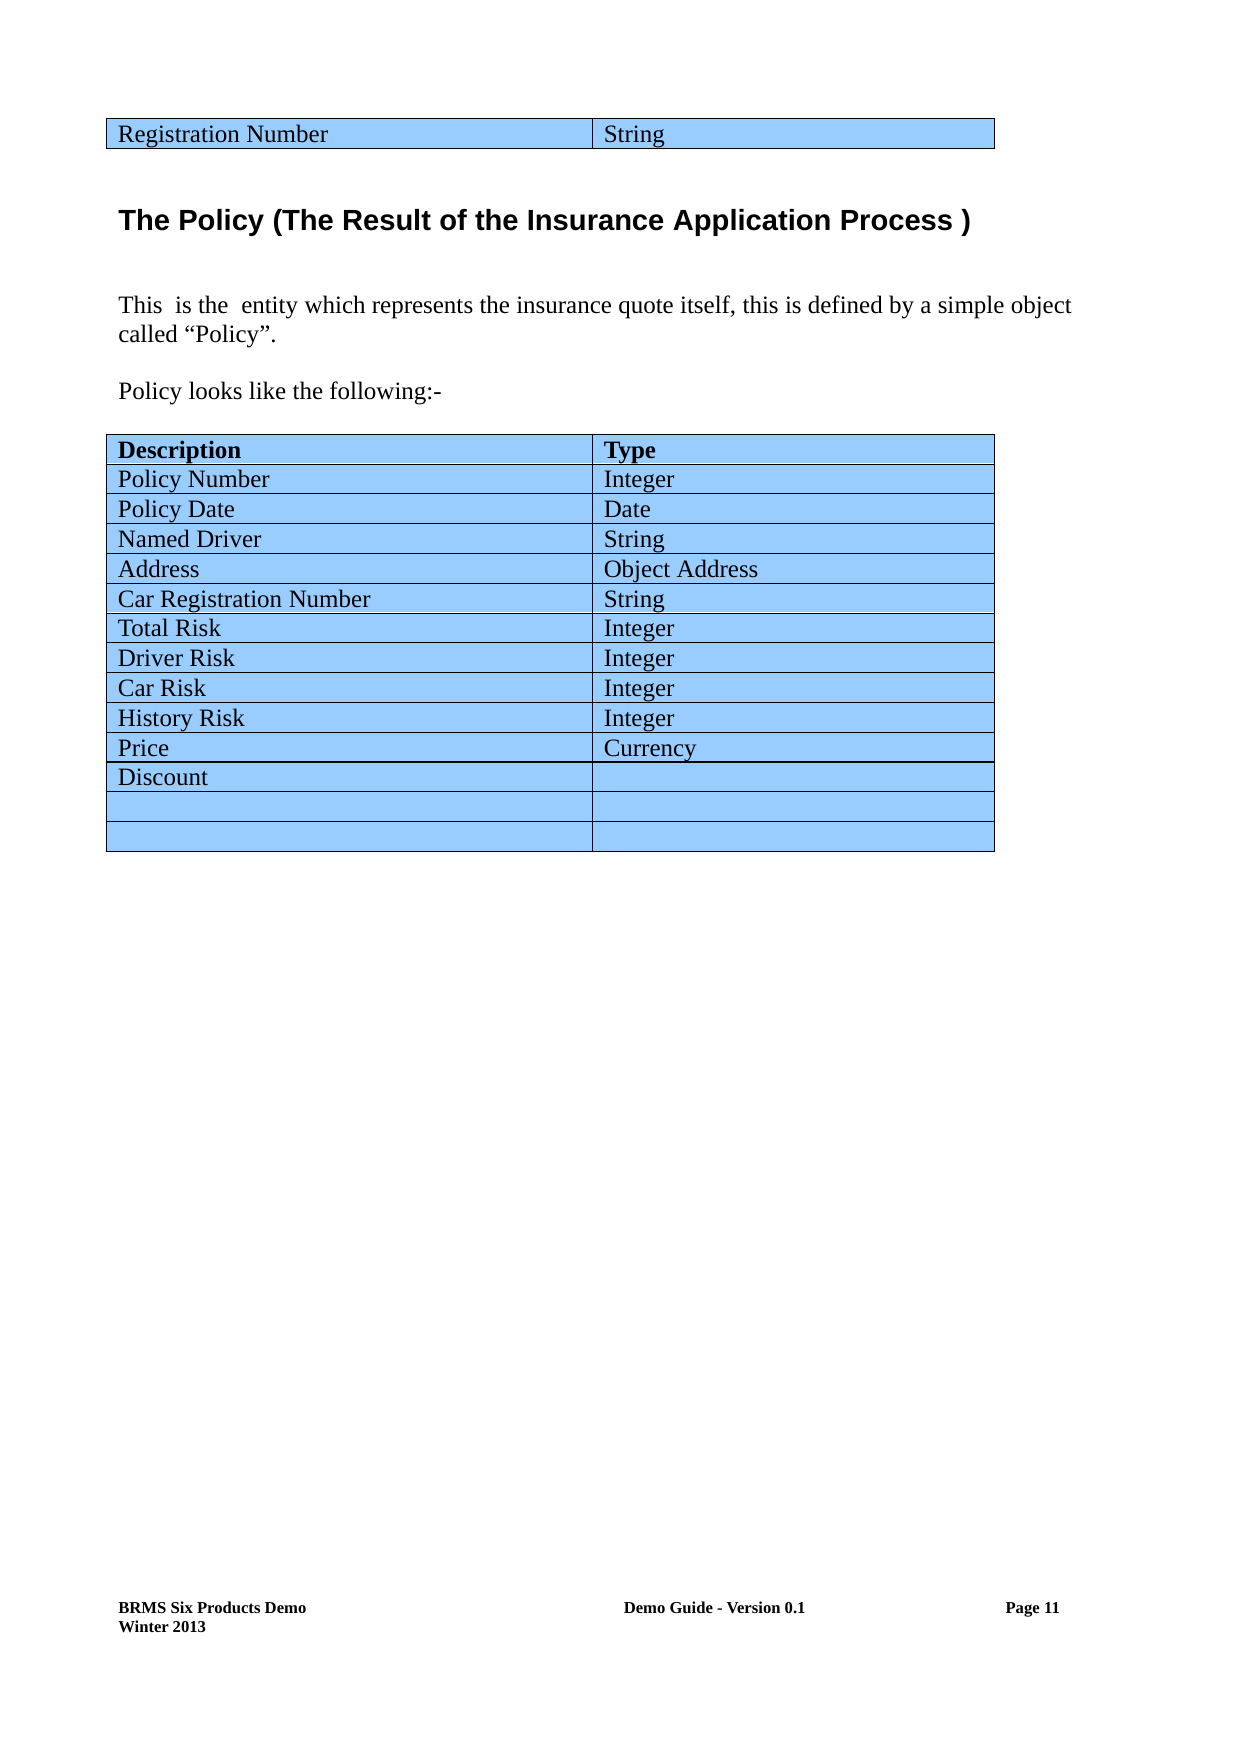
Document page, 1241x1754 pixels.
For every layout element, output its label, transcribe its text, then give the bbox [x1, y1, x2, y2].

table_cell Integer [593, 643, 994, 672]
table_header Description [107, 435, 592, 463]
table_cell Registration Number [107, 119, 592, 148]
table_cell String [593, 584, 994, 612]
table_cell Currency [593, 733, 994, 761]
table_cell [107, 792, 592, 821]
table_cell [593, 822, 994, 851]
table_cell Integer [593, 614, 994, 642]
table_cell Date [593, 494, 994, 523]
table_cell Object Address [593, 554, 994, 583]
table_cell Policy Date [107, 494, 592, 523]
table_cell Total Risk [107, 614, 592, 642]
table_cell String [593, 524, 994, 553]
table_cell History Risk [107, 703, 592, 732]
table_cell String [593, 119, 994, 148]
table_cell Named Driver [107, 524, 592, 553]
table_cell Car Registration Number [107, 584, 592, 612]
table_cell Discount [107, 763, 592, 791]
table_cell Integer [593, 465, 994, 493]
table_cell Driver Risk [107, 643, 592, 672]
table_cell [593, 792, 994, 821]
table_cell [593, 763, 994, 791]
table_cell Address [107, 554, 592, 583]
table_cell Car Risk [107, 673, 592, 702]
table_header Type [593, 435, 994, 463]
table_cell Price [107, 733, 592, 761]
table_cell Integer [593, 703, 994, 732]
table_cell Integer [593, 673, 994, 702]
table_cell [107, 822, 592, 851]
subtitle The Policy (The Result of the Insurance Application Process ) [118, 203, 1122, 236]
table_cell Policy Number [107, 465, 592, 493]
text This is the entity which represents the insurance quote itself, this is defined by a simple object called “Policy”. [118, 290, 1122, 347]
text Policy looks like the following:- [118, 376, 1122, 405]
